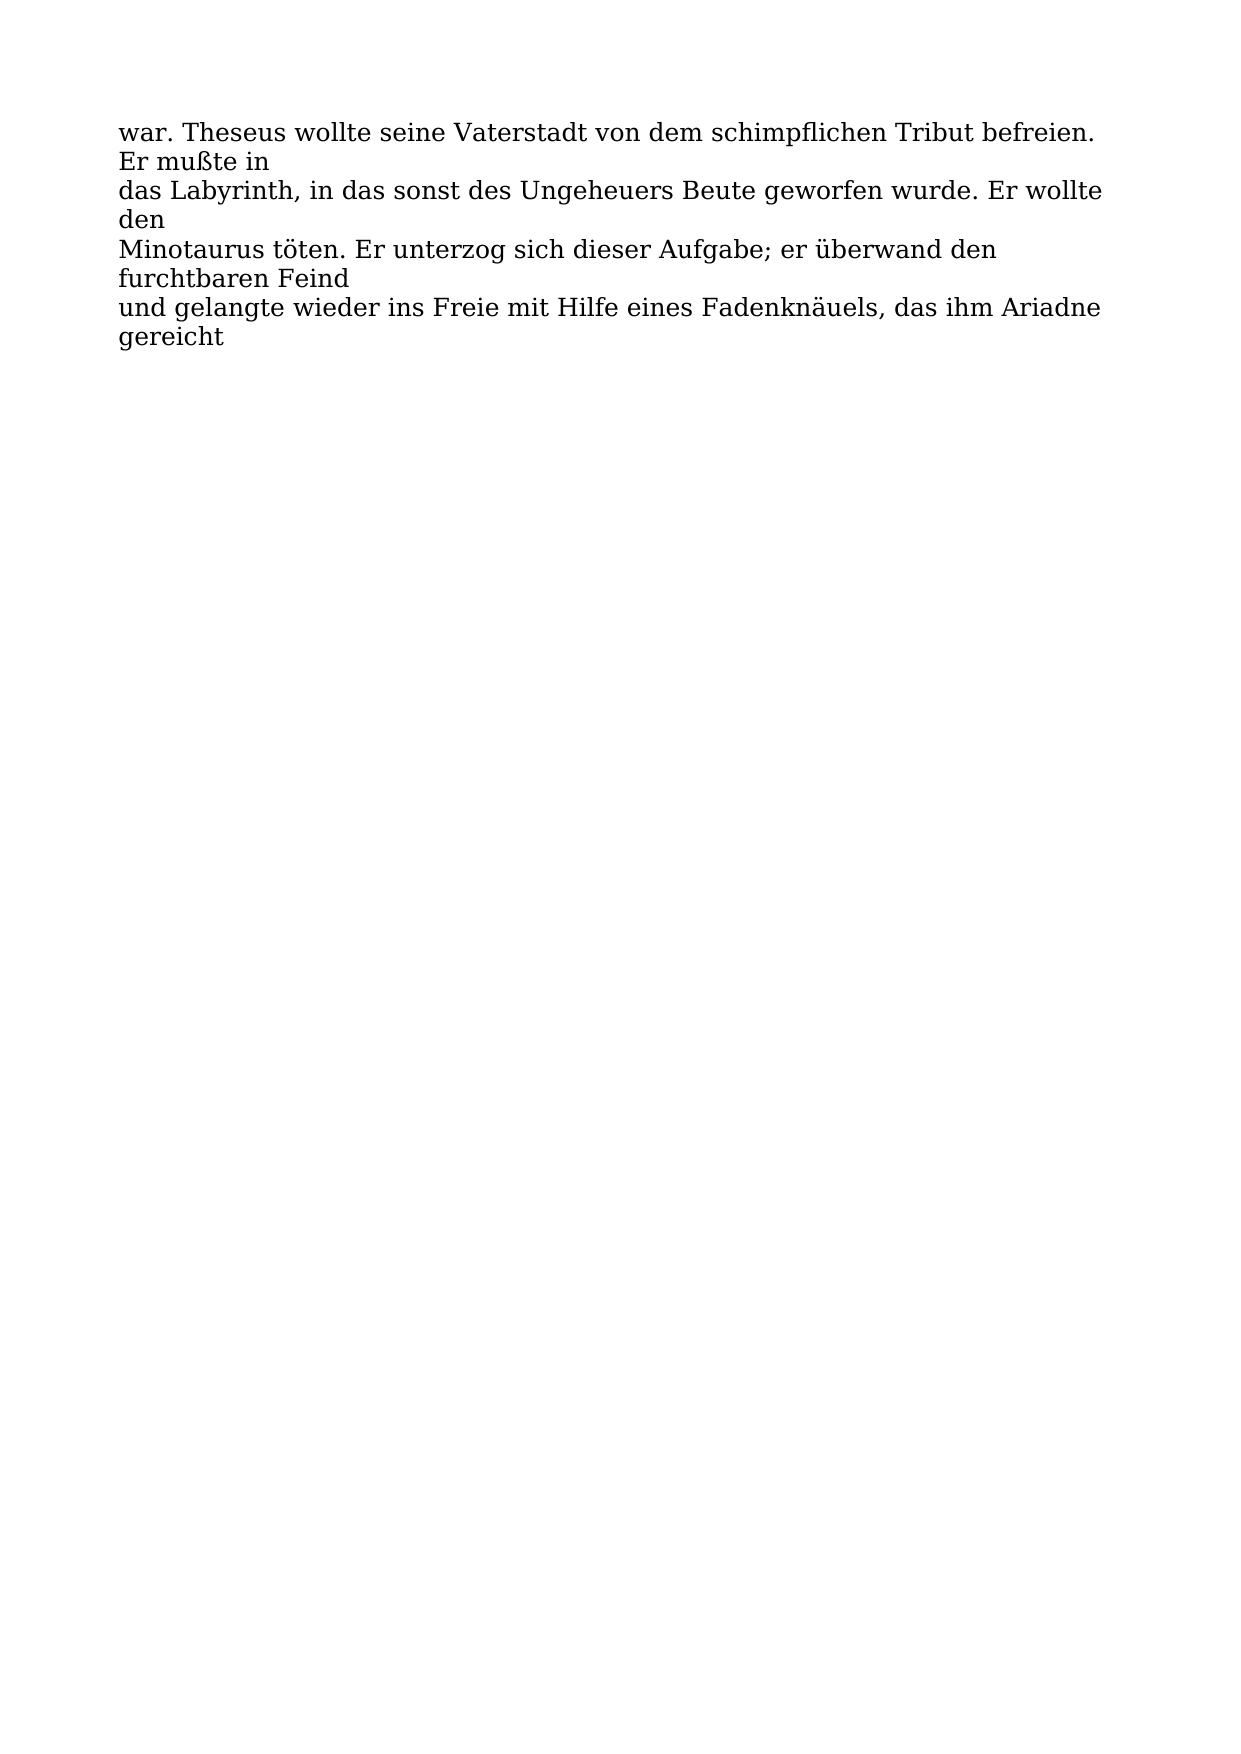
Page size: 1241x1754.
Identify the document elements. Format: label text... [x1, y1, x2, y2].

text und gelangte wieder ins Freie mit Hilfe eines Fadenknäuels, das ihm Ariadne gereicht [118, 293, 1122, 351]
text Minotaurus töten. Er unterzog sich dieser Aufgabe; er überwand den furchtbaren Feind [118, 235, 1122, 293]
text das Labyrinth, in das sonst des Ungeheuers Beute geworfen wurde. Er wollte den [118, 176, 1122, 235]
text war. Theseus wollte seine Vaterstadt von dem schimpflichen Tribut befreien. Er mußte in [118, 118, 1122, 176]
